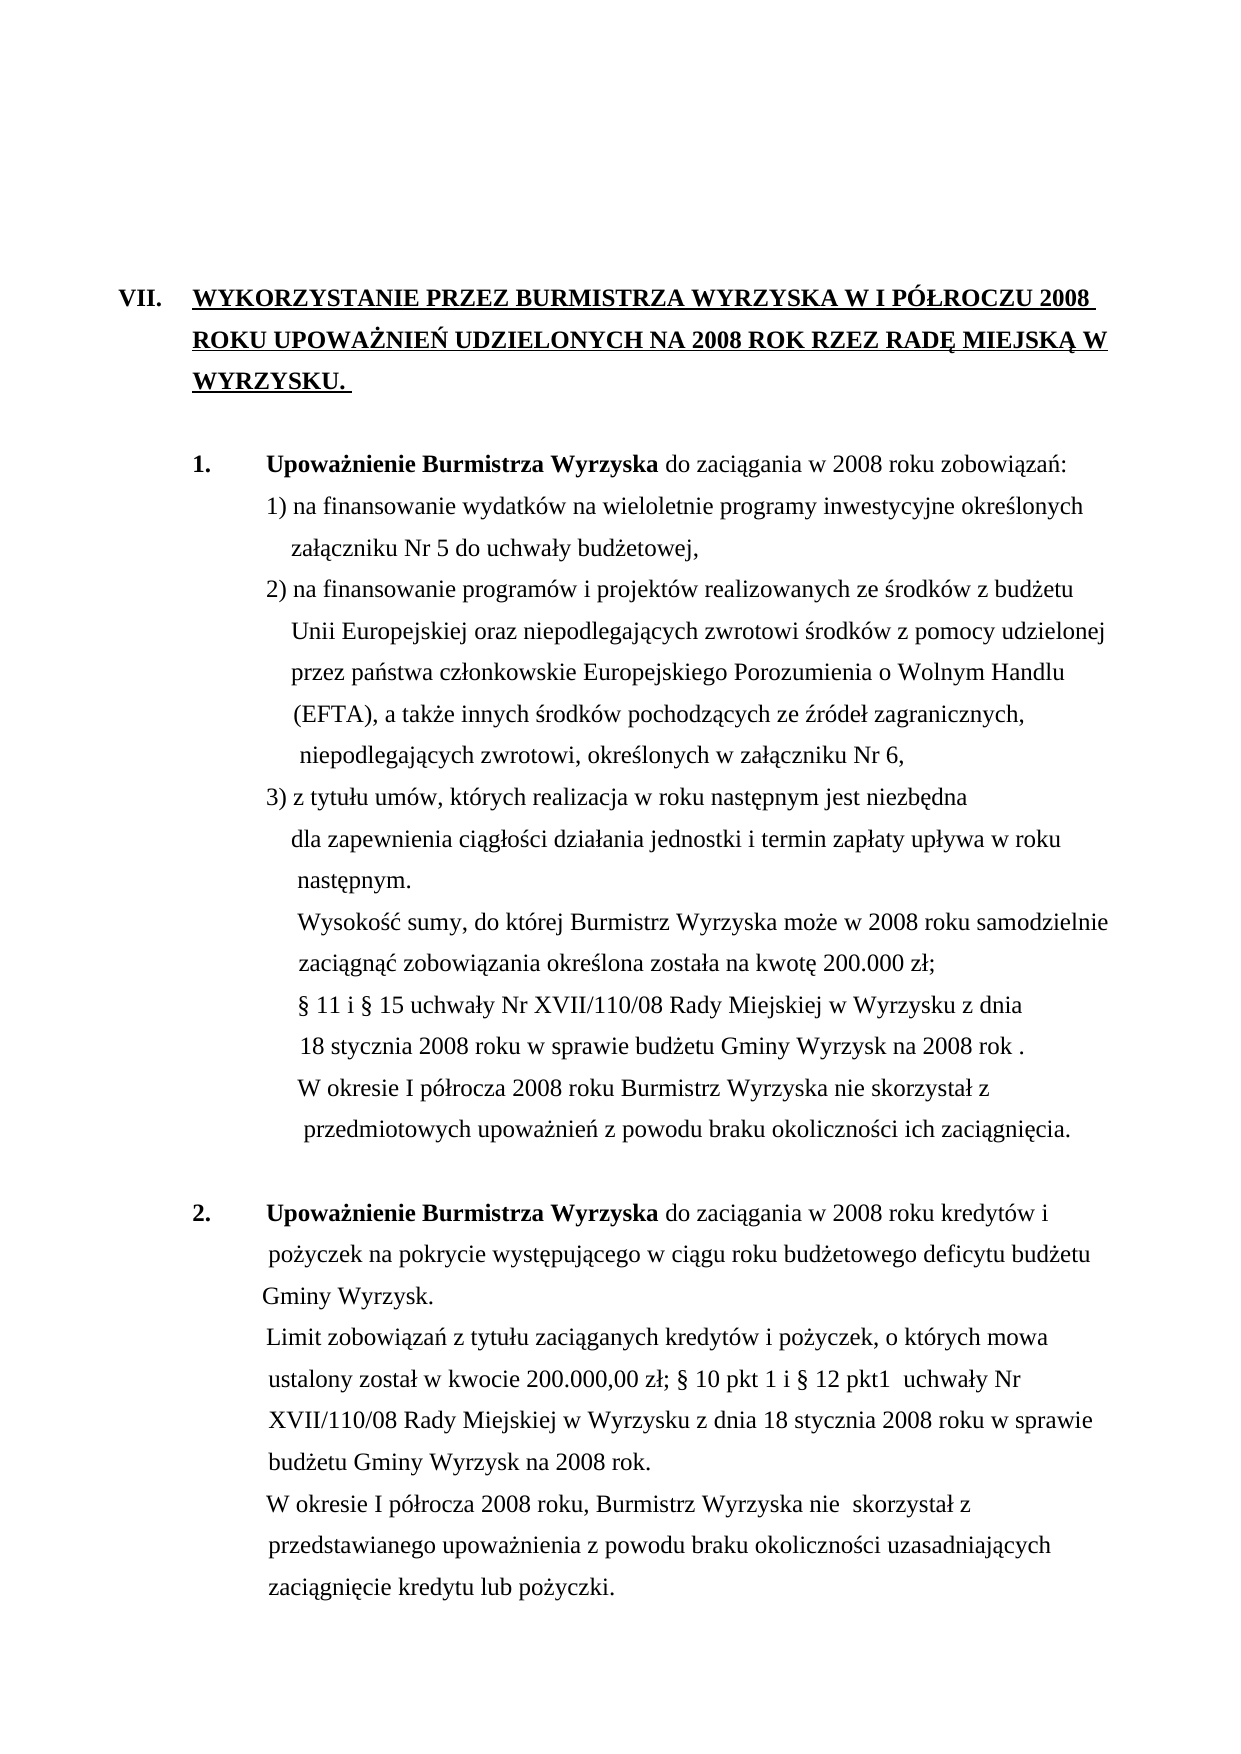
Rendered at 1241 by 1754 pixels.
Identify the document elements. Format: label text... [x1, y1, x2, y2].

text (EFTA), a także innych środków pochodzących ze źródeł zagranicznych, [118, 700, 1122, 728]
text 1. Upoważnienie Burmistrza Wyrzyska do zaciągania w 2008 roku zobowiązań: [118, 451, 1122, 478]
text budżetu Gminy Wyrzysk na 2008 rok. [118, 1448, 1122, 1476]
text 3) z tytułu umów, których realizacja w roku następnym jest niezbędna [118, 783, 1122, 811]
text 2) na finansowanie programów i projektów realizowanych ze środków z budżetu [118, 575, 1122, 603]
text WYRZYSKU. [118, 367, 1122, 395]
text 2. Upoważnienie Burmistrza Wyrzyska do zaciągania w 2008 roku kredytów i [118, 1199, 1122, 1226]
text zaciągnięcie kredytu lub pożyczki. [118, 1573, 1122, 1601]
text pożyczek na pokrycie występującego w ciągu roku budżetowego deficytu budżetu [118, 1240, 1122, 1268]
text § 11 i § 15 uchwały Nr XVII/110/08 Rady Miejskiej w Wyrzysku z dnia [118, 991, 1122, 1019]
text W okresie I półrocza 2008 roku, Burmistrz Wyrzyska nie skorzystał z [118, 1490, 1122, 1517]
text 1) na finansowanie wydatków na wieloletnie programy inwestycyjne określonych załączniku Nr 5 do uchwały budżetowej, [118, 492, 1122, 561]
text VII. WYKORZYSTANIE PRZEZ BURMISTRZA WYRZYSKA W I PÓŁROCZU 2008 [118, 284, 1122, 312]
text Unii Europejskiej oraz niepodlegających zwrotowi środków z pomocy udzielonej [118, 617, 1122, 644]
text ROKU UPOWAŻNIEŃ UDZIELONYCH NA 2008 ROK RZEZ RADĘ MIEJSKĄ W [118, 326, 1122, 354]
text 18 stycznia 2008 roku w sprawie budżetu Gminy Wyrzysk na 2008 rok . [118, 1032, 1122, 1060]
text ustalony został w kwocie 200.000,00 zł; § 10 pkt 1 i § 12 pkt1 uchwały Nr [118, 1365, 1122, 1393]
text Limit zobowiązań z tytułu zaciąganych kredytów i pożyczek, o których mowa [118, 1323, 1122, 1351]
text dla zapewnienia ciągłości działania jednostki i termin zapłaty upływa w roku [118, 825, 1122, 852]
text Gminy Wyrzysk. [118, 1282, 1122, 1309]
text przedstawianego upoważnienia z powodu braku okoliczności uzasadniających [118, 1531, 1122, 1559]
text niepodlegających zwrotowi, określonych w załączniku Nr 6, [118, 742, 1122, 769]
text przedmiotowych upoważnień z powodu braku okoliczności ich zaciągnięcia. [118, 1116, 1122, 1143]
text Wysokość sumy, do której Burmistrz Wyrzyska może w 2008 roku samodzielnie zaciągnąć zobowiązania określona została na kwotę 200.000 zł; [118, 908, 1122, 977]
text przez państwa członkowskie Europejskiego Porozumienia o Wolnym Handlu [118, 658, 1122, 686]
text XVII/110/08 Rady Miejskiej w Wyrzysku z dnia 18 stycznia 2008 roku w sprawie [118, 1407, 1122, 1434]
text następnym. [118, 866, 1122, 894]
text W okresie I półrocza 2008 roku Burmistrz Wyrzyska nie skorzystał z [118, 1074, 1122, 1102]
